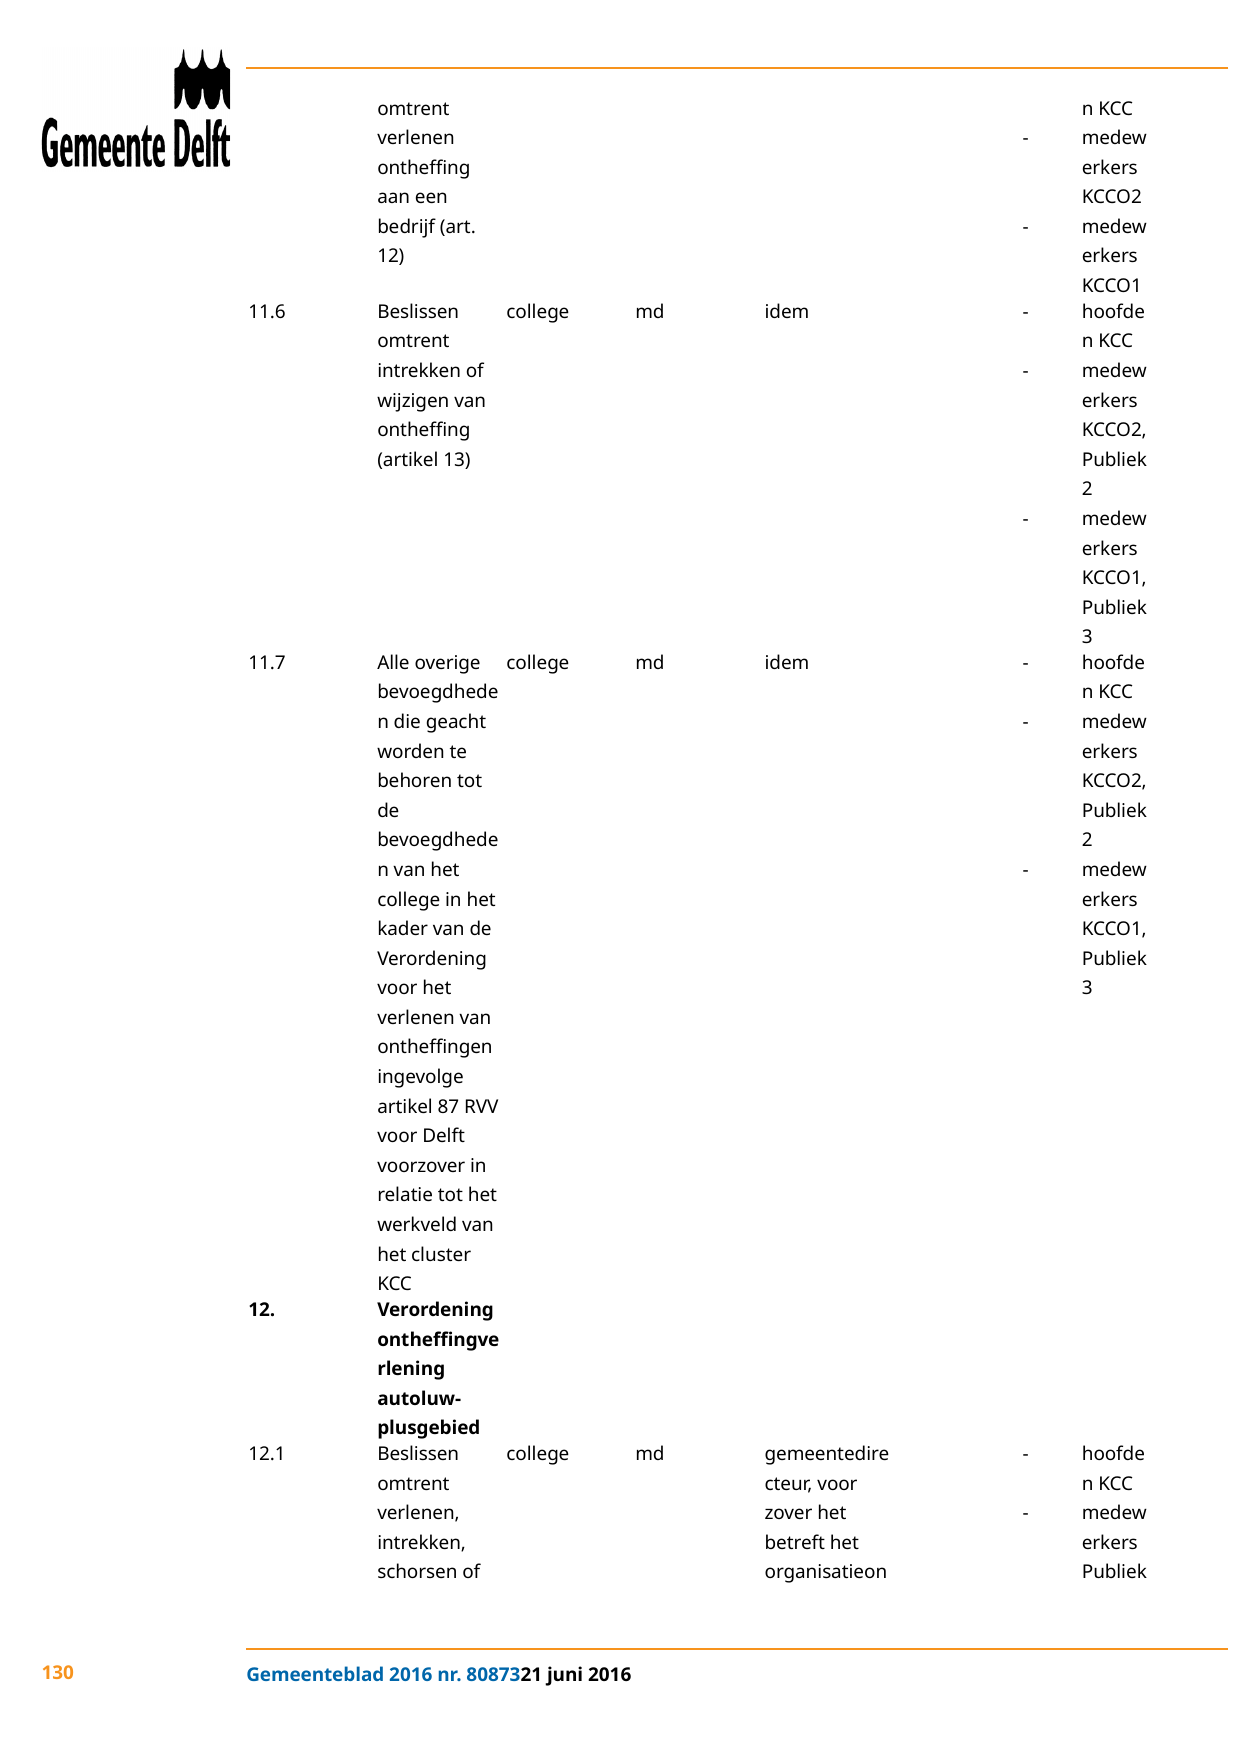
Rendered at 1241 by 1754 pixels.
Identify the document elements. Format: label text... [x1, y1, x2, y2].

table_cell [506, 1296, 635, 1440]
table_cell [248, 95, 377, 298]
table_cell [1023, 1296, 1152, 1440]
picture [41, 47, 231, 172]
table_cell Beslissen omtrent verlenen, intrekken, schorsen of [377, 1440, 506, 1584]
table_cell hoofden KCC medewerkers KCCO2, Publiek2 medewerkers KCCO1, Publiek3 [1023, 298, 1152, 649]
table_cell omtrent verlenen ontheffing aan een bedrijf (art. 12) [377, 95, 506, 298]
table_cell gemeentedirecteur, voor zover het betreft het organisatieon [764, 1440, 893, 1584]
table_cell 11.6 [248, 298, 377, 649]
table_cell Beslissen omtrent intrekken of wijzigen van ontheffing (artikel 13) [377, 298, 506, 649]
table_cell college [506, 649, 635, 1296]
table_cell md [635, 649, 764, 1296]
table_cell md [635, 1440, 764, 1584]
table_cell n KCC medewerkers KCCO2 medewerkers KCCO1 [1023, 95, 1152, 298]
table_cell college [506, 298, 635, 649]
table_cell 12. [248, 1296, 377, 1440]
table_cell hoofden KCC medewerkers KCCO2, Publiek2 medewerkers KCCO1, Publiek3 [1023, 649, 1152, 1296]
table_cell [894, 1440, 1022, 1584]
table_cell Alle overige bevoegdheden die geacht worden te behoren tot de bevoegdheden van het college in het kader van de Verordening voor het verlenen van ontheffingen ingevolge artikel 87 RVV voor Delft voorzover in relatie tot het werkveld van het cluster KCC [377, 649, 506, 1296]
table_cell [894, 298, 1022, 649]
table_cell [506, 95, 635, 298]
table_cell [635, 95, 764, 298]
table_cell idem [764, 298, 893, 649]
table_cell [894, 95, 1022, 298]
table_cell college [506, 1440, 635, 1584]
table_cell [764, 95, 893, 298]
table_cell [894, 649, 1022, 1296]
table_cell 11.7 [248, 649, 377, 1296]
table_cell [764, 1296, 893, 1440]
table_cell 12.1 [248, 1440, 377, 1584]
table_cell idem [764, 649, 893, 1296]
table_cell [635, 1296, 764, 1440]
table_cell [894, 1296, 1022, 1440]
table_cell hoofden KCC medewerkers Publiek [1023, 1440, 1152, 1584]
table_cell md [635, 298, 764, 649]
table_cell Verordening ontheffingverlening autoluw-plusgebied [377, 1296, 506, 1440]
